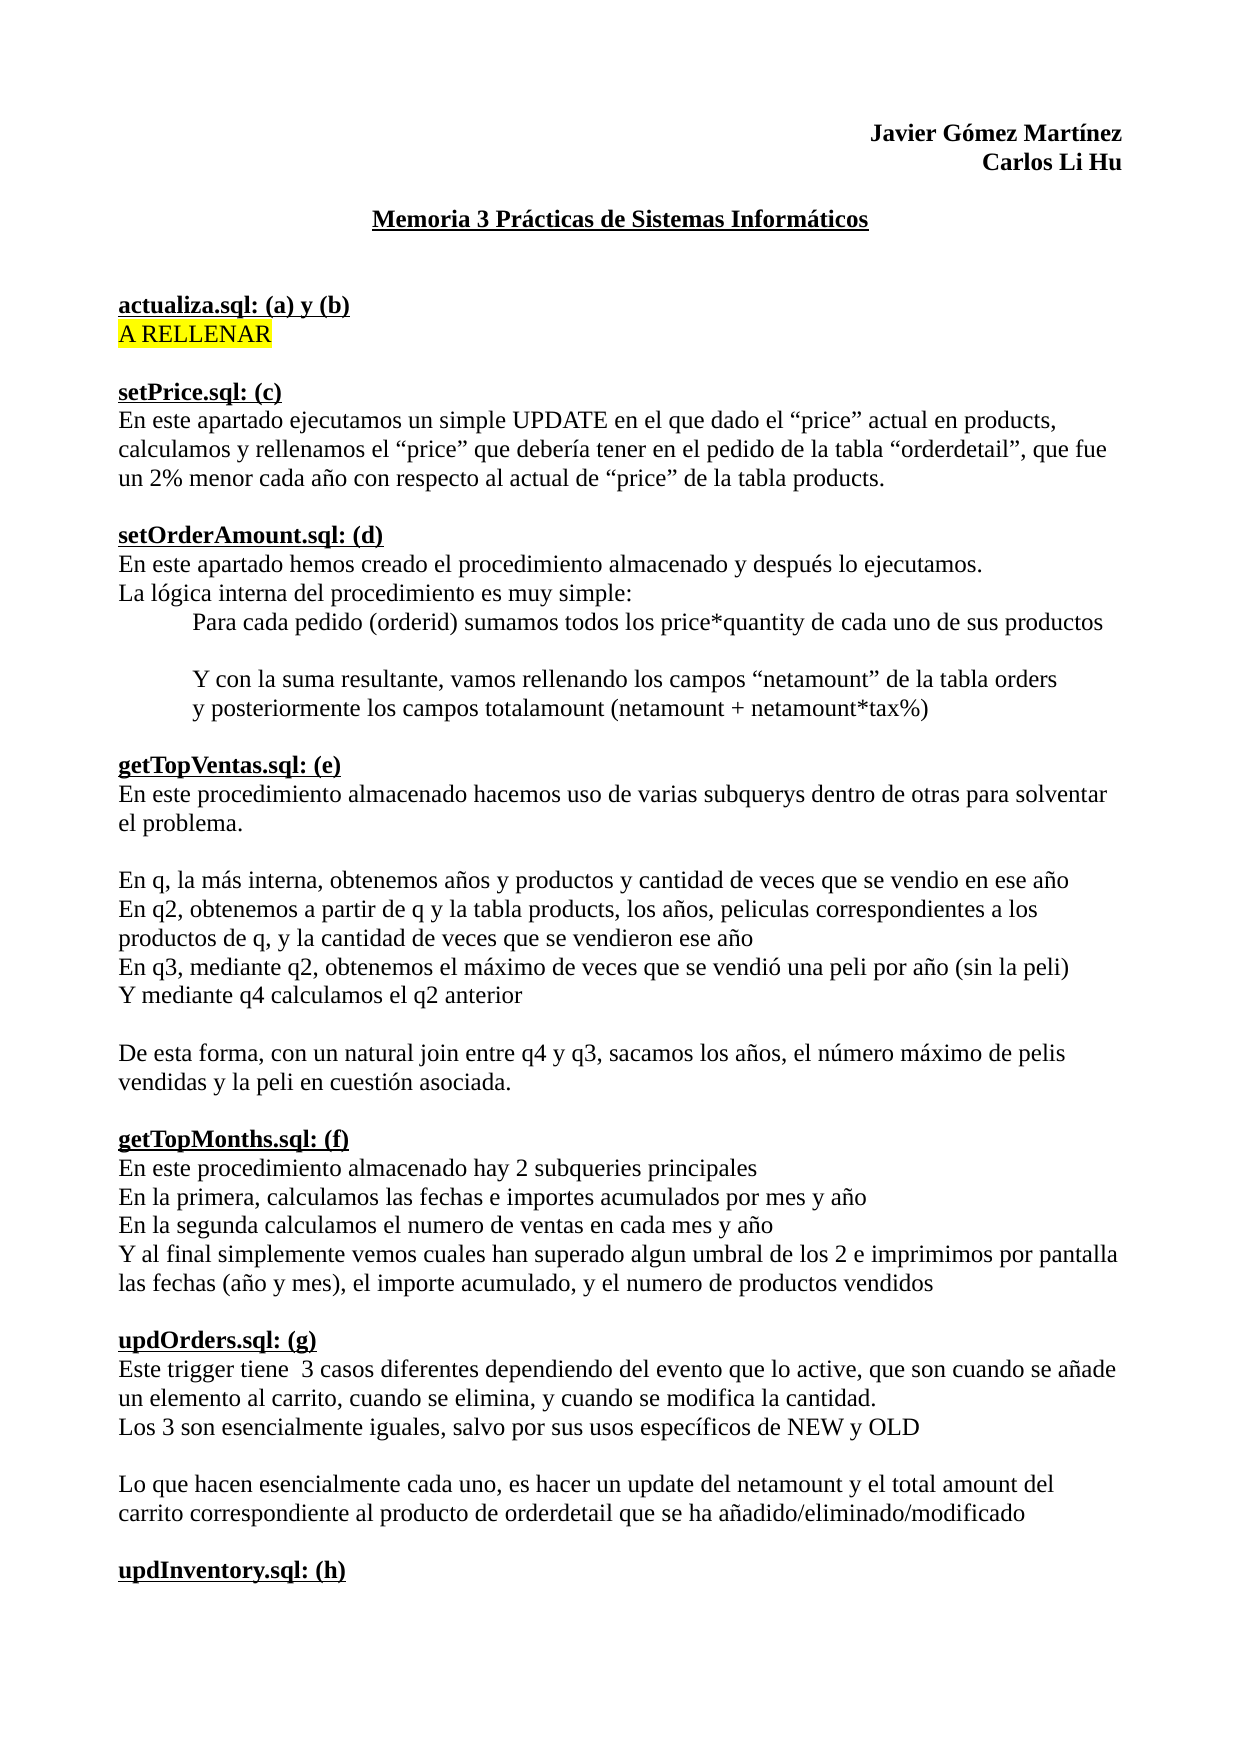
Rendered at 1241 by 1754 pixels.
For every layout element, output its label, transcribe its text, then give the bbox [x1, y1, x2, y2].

text Y mediante q4 calculamos el q2 anterior [118, 981, 1122, 1009]
text updOrders.sql: (g) [118, 1326, 1122, 1354]
text updInventory.sql: (h) [118, 1556, 1122, 1584]
text y posteriormente los campos totalamount (netamount + netamount*tax%) [118, 693, 1122, 722]
text actualiza.sql: (a) y (b) [118, 291, 1122, 319]
text getTopVentas.sql: (e) [118, 751, 1122, 779]
text setPrice.sql: (c) [118, 377, 1122, 406]
text Lo que hacen esencialmente cada uno, es hacer un update del netamount y el total amount del carrito correspondiente al producto de orderdetail que se ha añadido/eliminado/modificado [118, 1469, 1122, 1527]
text En la primera, calculamos las fechas e importes acumulados por mes y año [118, 1182, 1122, 1211]
text En este apartado hemos creado el procedimiento almacenado y después lo ejecutamos. [118, 549, 1122, 578]
text Los 3 son esencialmente iguales, salvo por sus usos específicos de NEW y OLD [118, 1412, 1122, 1441]
text Y con la suma resultante, vamos rellenando los campos “netamount” de la tabla orders [118, 664, 1122, 693]
text En este procedimiento almacenado hacemos uso de varias subquerys dentro de otras para solventar el problema. [118, 779, 1122, 837]
text En q2, obtenemos a partir de q y la tabla products, los años, peliculas correspondientes a los productos de q, y la cantidad de veces que se vendieron ese año [118, 894, 1122, 952]
text En este procedimiento almacenado hay 2 subqueries principales [118, 1153, 1122, 1182]
text En q, la más interna, obtenemos años y productos y cantidad de veces que se vendio en ese año [118, 866, 1122, 894]
text Memoria 3 Prácticas de Sistemas Informáticos [118, 204, 1122, 233]
text En este apartado ejecutamos un simple UPDATE en el que dado el “price” actual en products, calculamos y rellenamos el “price” que debería tener en el pedido de la tabla “orderdetail”, que fue un 2% menor cada año con respecto al actual de “price” de la tabla products. [118, 406, 1122, 492]
text Este trigger tiene 3 casos diferentes dependiendo del evento que lo active, que son cuando se añade un elemento al carrito, cuando se elimina, y cuando se modifica la cantidad. [118, 1354, 1122, 1412]
text En q3, mediante q2, obtenemos el máximo de veces que se vendió una peli por año (sin la peli) [118, 952, 1122, 981]
text setOrderAmount.sql: (d) [118, 521, 1122, 549]
text La lógica interna del procedimiento es muy simple: [118, 578, 1122, 607]
text getTopMonths.sql: (f) [118, 1124, 1122, 1153]
text Para cada pedido (orderid) sumamos todos los price*quantity de cada uno de sus productos [118, 607, 1122, 636]
text En la segunda calculamos el numero de ventas en cada mes y año [118, 1211, 1122, 1239]
text De esta forma, con un natural join entre q4 y q3, sacamos los años, el número máximo de pelis vendidas y la peli en cuestión asociada. [118, 1038, 1122, 1096]
text Javier Gómez Martínez [118, 118, 1122, 147]
text A RELLENAR [118, 319, 1122, 348]
text Y al final simplemente vemos cuales han superado algun umbral de los 2 e imprimimos por pantalla las fechas (año y mes), el importe acumulado, y el numero de productos vendidos [118, 1239, 1122, 1297]
text Carlos Li Hu [118, 147, 1122, 176]
